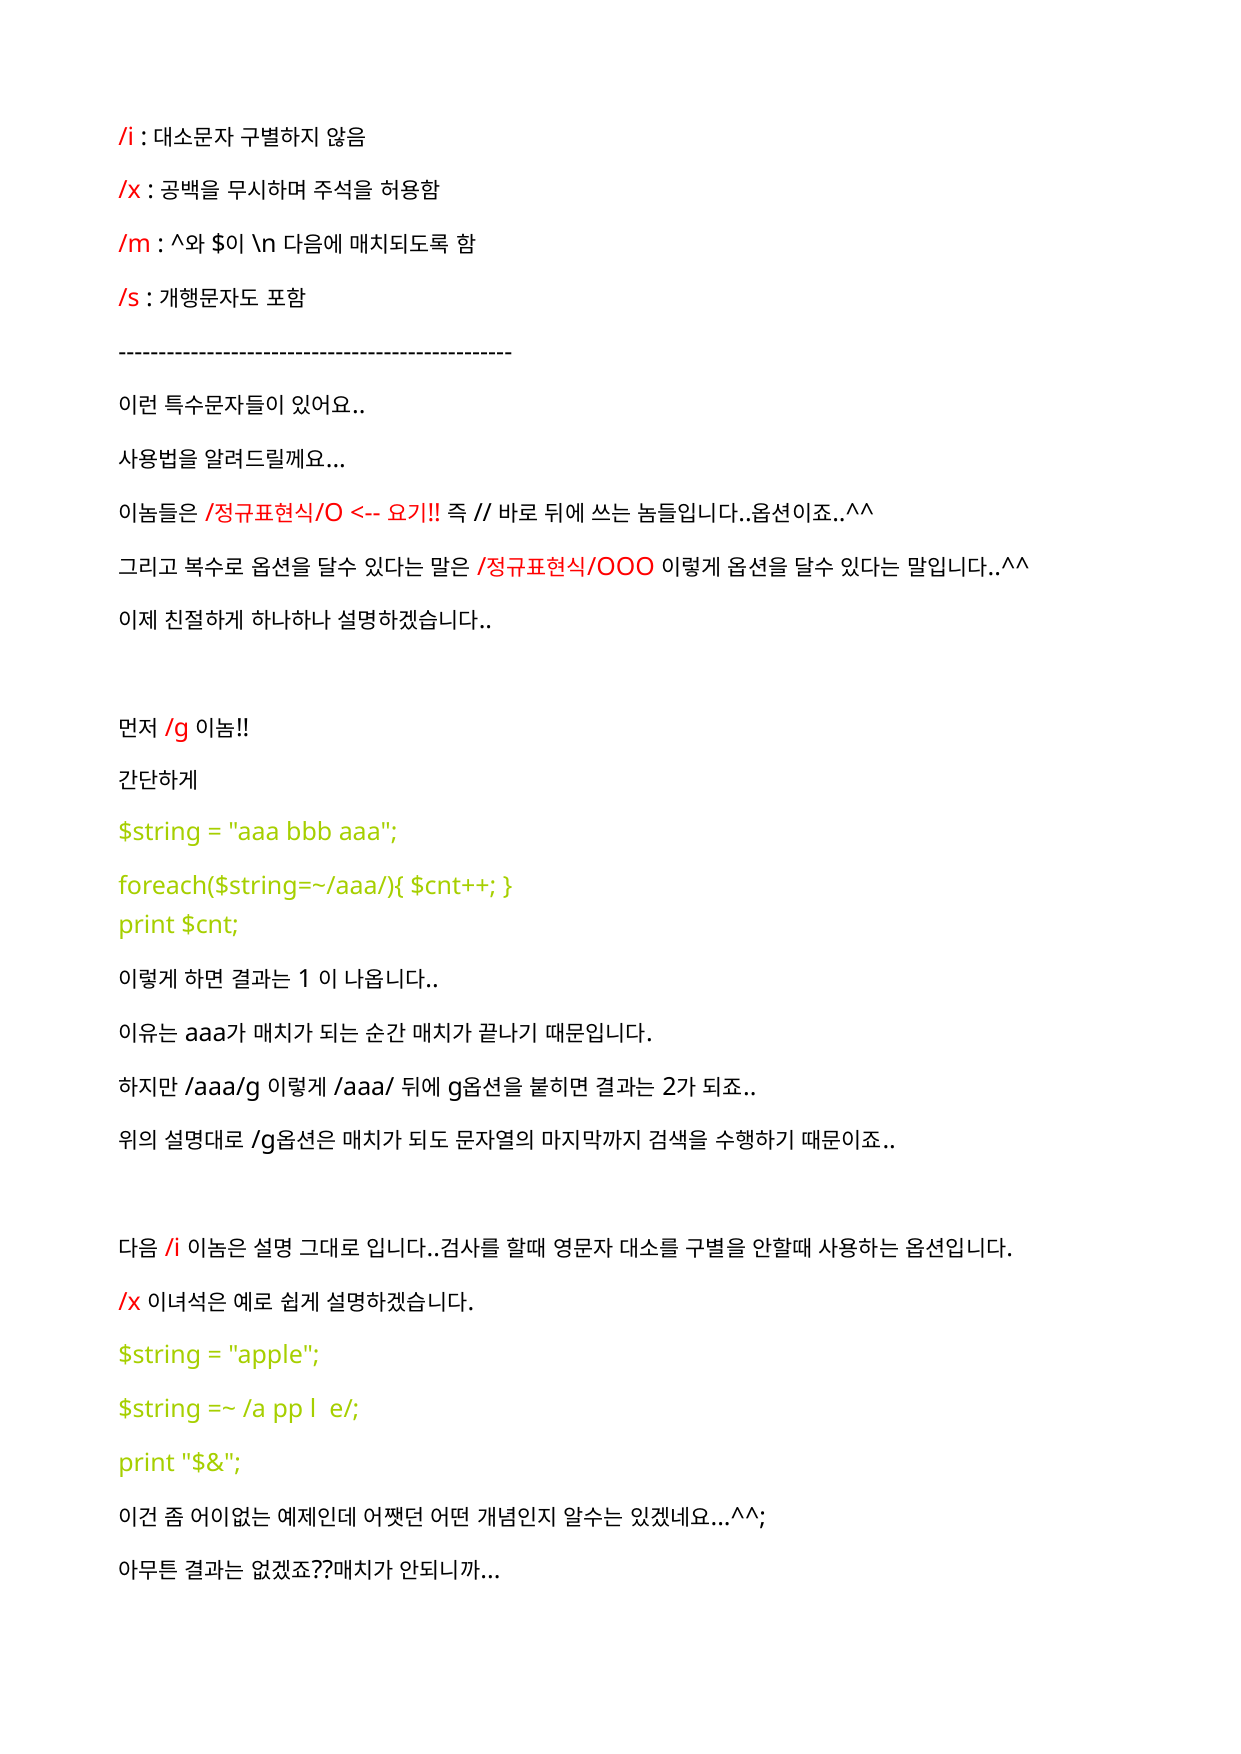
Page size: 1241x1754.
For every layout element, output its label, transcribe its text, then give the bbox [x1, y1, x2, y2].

text print "$&"; [118, 1444, 1122, 1478]
text 하지만 /aaa/g 이렇게 /aaa/ 뒤에 g옵션을 붙히면 결과는 2가 되죠.. [118, 1068, 1122, 1102]
text $string =~ /a pp l e/; [118, 1391, 1122, 1425]
text 먼저 /g 이놈!! [118, 709, 1122, 743]
text foreach($string=~/aaa/){ $cnt++; } print $cnt; [118, 868, 1122, 941]
text 간단하게 [118, 763, 1122, 795]
text 이렇게 하면 결과는 1 이 나옵니다.. [118, 961, 1122, 995]
text 이놈들은 /정규표현식/O <-- 요기!! 즉 // 바로 뒤에 쓰는 놈들입니다..옵션이죠..^^ [118, 494, 1122, 528]
text 사용법을 알려드릴께요... [118, 441, 1122, 475]
text 다음 /i 이놈은 설명 그대로 입니다..검사를 할때 영문자 대소를 구별을 안할때 사용하는 옵션입니다. [118, 1229, 1122, 1263]
text 위의 설명대로 /g옵션은 매치가 되도 문자열의 마지막까지 검색을 수행하기 때문이죠.. [118, 1122, 1122, 1156]
text $string = "apple"; [118, 1337, 1122, 1371]
text /x 이녀석은 예로 쉽게 설명하겠습니다. [118, 1283, 1122, 1317]
text /i : 대소문자 구별하지 않음 [118, 118, 1122, 152]
text 이건 좀 어이없는 예제인데 어쨋던 어떤 개념인지 알수는 있겠네요...^^; [118, 1498, 1122, 1532]
text 그리고 복수로 옵션을 달수 있다는 말은 /정규표현식/OOO 이렇게 옵션을 달수 있다는 말입니다..^^ [118, 548, 1122, 582]
text ------------------------------------------------- [118, 333, 1122, 367]
text 아무튼 결과는 없겠죠??매치가 안되니까... [118, 1552, 1122, 1586]
text 이유는 aaa가 매치가 되는 순간 매치가 끝나기 때문입니다. [118, 1014, 1122, 1048]
text 이제 친절하게 하나하나 설명하겠습니다.. [118, 602, 1122, 636]
text 이런 특수문자들이 있어요.. [118, 387, 1122, 421]
text /s : 개행문자도 포함 [118, 279, 1122, 313]
text /m : ^와 $이 \n 다음에 매치되도록 함 [118, 226, 1122, 260]
text /x : 공백을 무시하며 주석을 허용함 [118, 172, 1122, 206]
text $string = "aaa bbb aaa"; [118, 814, 1122, 848]
